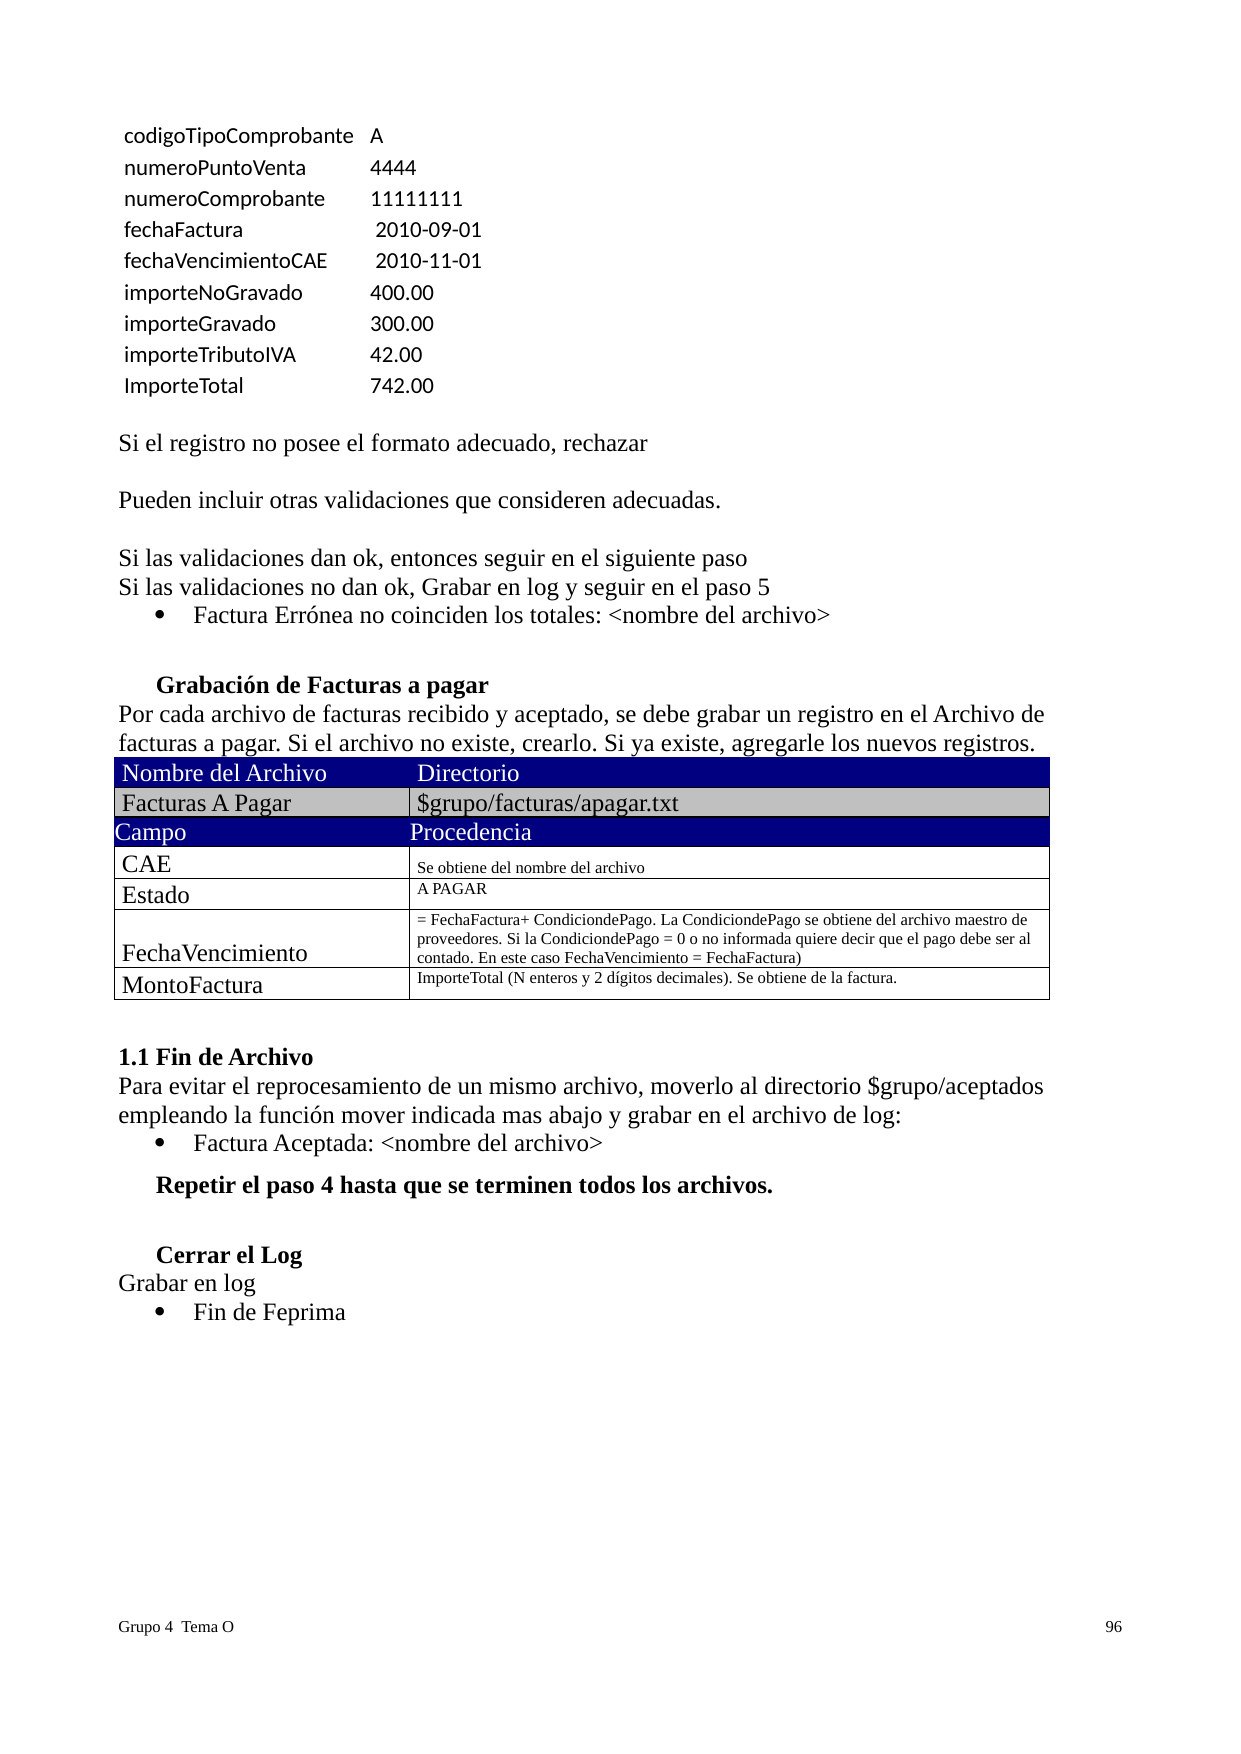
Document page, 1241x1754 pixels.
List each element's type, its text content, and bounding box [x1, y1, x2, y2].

table_cell FechaVencimiento [115, 910, 409, 967]
table_cell codigoTipoComprobante [117, 118, 363, 149]
list Fin de Feprima [155, 1297, 1122, 1326]
list Factura Aceptada: <nombre del archivo> [155, 1128, 1122, 1157]
table_cell fechaVencimientoCAE [117, 243, 363, 274]
table_cell [373, 1000, 1049, 1030]
table_cell A [363, 118, 1011, 149]
table_cell = FechaFactura+ CondiciondePago. La CondiciondePago se obtiene del archivo maestro de proveedores. Si la CondiciondePago = 0 o no informada quiere decir que el pago debe ser al contado. En este caso FechaVencimiento = FechaFactura) [410, 910, 1049, 967]
table_cell Estado [115, 879, 409, 909]
text Para evitar el reprocesamiento de un mismo archivo, moverlo al directorio $grupo/aceptados empleando la función mover indicada mas abajo y grabar en el archivo de log: [118, 1071, 1122, 1128]
table_cell 2010-11-01 [363, 243, 1011, 274]
table_cell ImporteTotal (N enteros y 2 dígitos decimales). Se obtiene de la factura. [410, 968, 1049, 998]
table_cell importeNoGravado [117, 274, 363, 306]
table_cell 742.00 [363, 368, 1011, 399]
list Repetir el paso 4 hasta que se terminen todos los archivos. [118, 1170, 1122, 1198]
text Si el registro no posee el formato adecuado, rechazar [118, 428, 1122, 457]
table_cell A PAGAR [410, 879, 1049, 909]
table_cell fechaFactura [117, 212, 363, 243]
table_cell 42.00 [363, 337, 1011, 368]
table_cell ImporteTotal [117, 368, 363, 399]
text Si las validaciones dan ok, entonces seguir en el siguiente paso [118, 543, 1122, 572]
table_cell CAE [115, 847, 409, 877]
table_cell Procedencia [410, 818, 1049, 846]
text Pueden incluir otras validaciones que consideren adecuadas. [118, 486, 1122, 514]
text Grabar en log [118, 1268, 1122, 1297]
table_cell MontoFactura [115, 968, 409, 998]
table_cell 11111111 [363, 181, 1011, 212]
list Factura Errónea no coinciden los totales: <nombre del archivo> [155, 601, 1122, 629]
table_cell importeGravado [117, 306, 363, 337]
text Si las validaciones no dan ok, Grabar en log y seguir en el paso 5 [118, 572, 1122, 601]
text Grabación de Facturas a pagar [156, 671, 1122, 699]
table_cell numeroComprobante [117, 181, 363, 212]
table_cell numeroPuntoVenta [117, 149, 363, 181]
list Cerrar el Log [118, 1240, 1122, 1268]
table_cell importeTributoIVA [117, 337, 363, 368]
text Por cada archivo de facturas recibido y aceptado, se debe grabar un registro en el Archivo de facturas a pagar. Si el archivo no existe, crearlo. Si ya existe, agregarle los nuevos registros. [118, 699, 1122, 757]
table_cell Facturas A Pagar [115, 788, 409, 816]
table_cell Campo [115, 818, 409, 846]
table_header Nombre del Archivo [115, 758, 409, 787]
table_cell 2010-09-01 [363, 212, 1011, 243]
table_cell $grupo/facturas/apagar.txt [410, 788, 1049, 816]
table_header Directorio [410, 758, 1049, 787]
table_cell 400.00 [363, 274, 1011, 306]
table_cell [114, 1000, 373, 1030]
table_cell Se obtiene del nombre del archivo [410, 847, 1049, 877]
table_cell 300.00 [363, 306, 1011, 337]
list Fin de Archivo [118, 1042, 1122, 1071]
table_cell 4444 [363, 149, 1011, 181]
